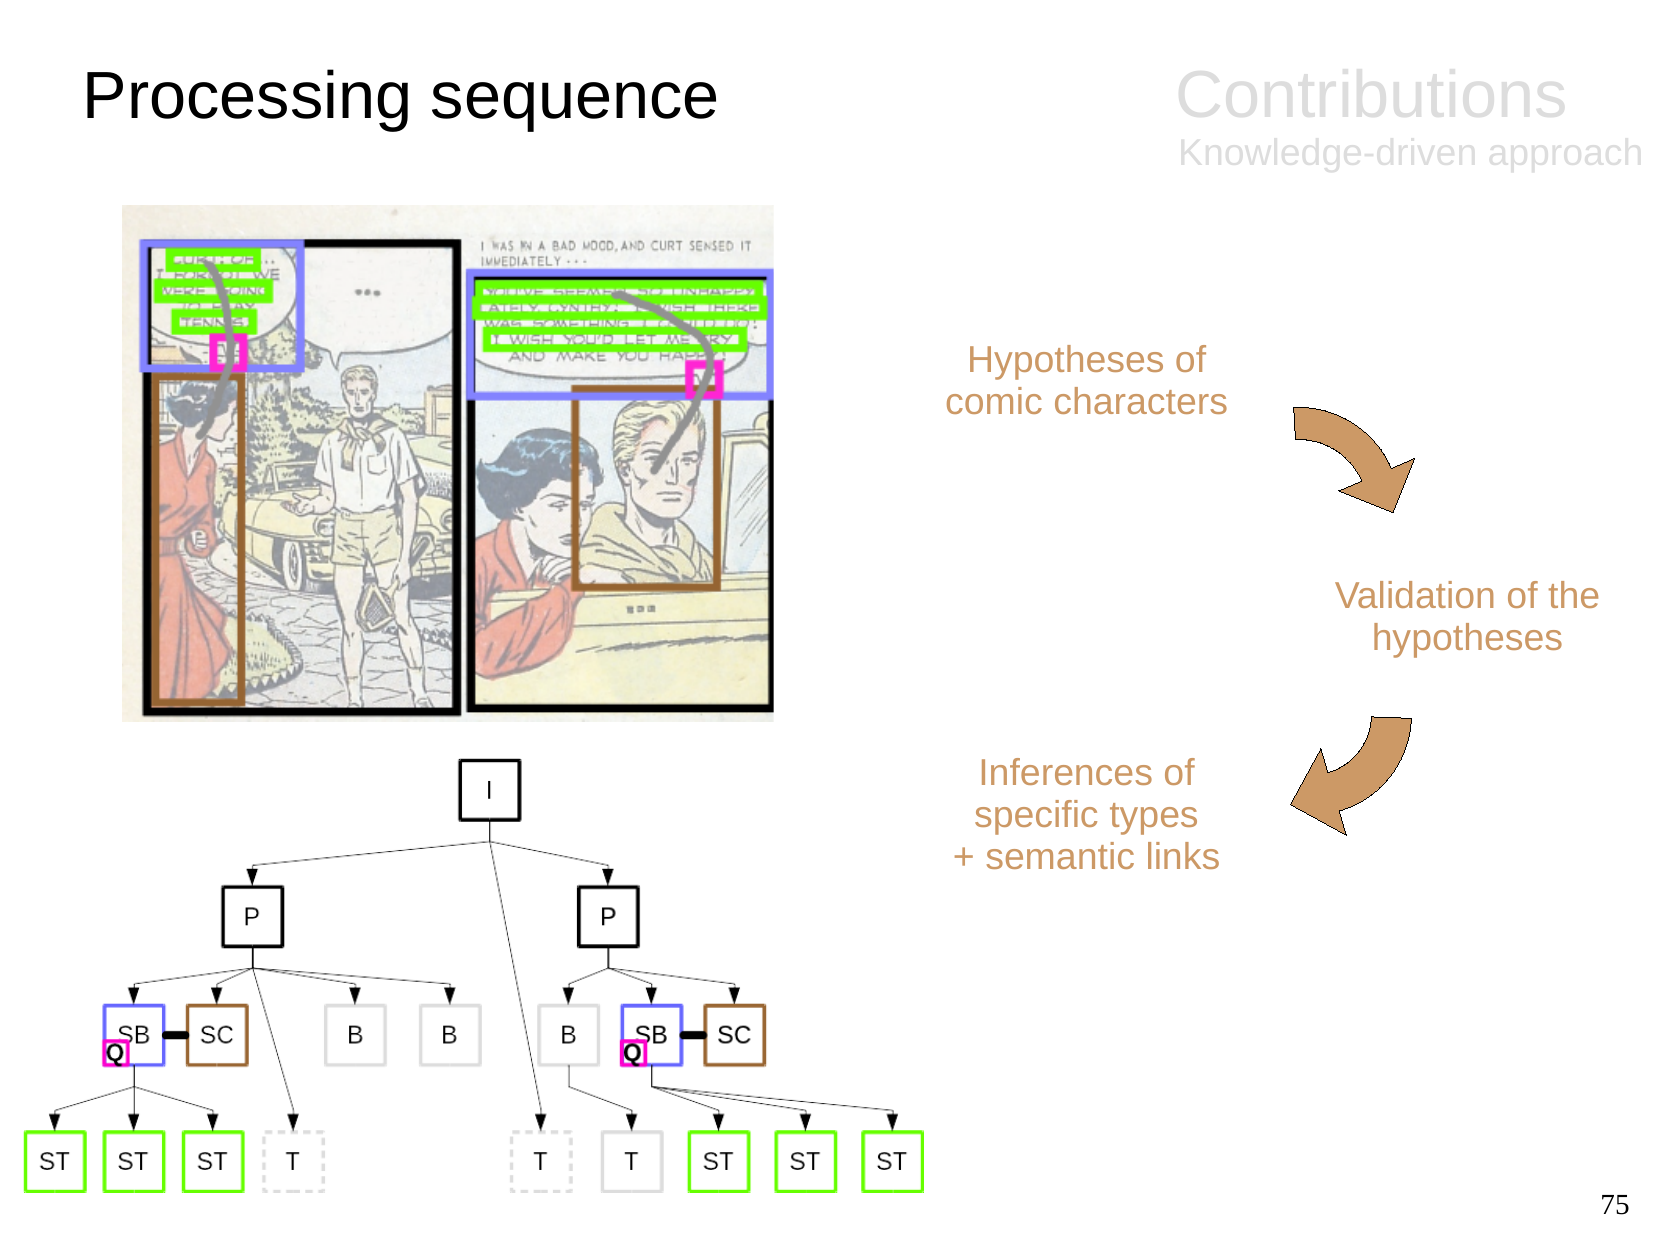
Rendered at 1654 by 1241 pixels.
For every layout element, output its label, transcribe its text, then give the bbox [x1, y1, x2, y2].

text_box Validation of the hypotheses [1311, 566, 1625, 666]
text_box Inferences of specific types + semantic links [897, 744, 1276, 885]
text_box [1293, 407, 1415, 513]
picture [106, 205, 774, 722]
text_box Hypotheses of comic characters [897, 330, 1276, 430]
text_box [1290, 716, 1412, 836]
picture [23, 758, 924, 1193]
title Processing sequence [82, 55, 1571, 136]
